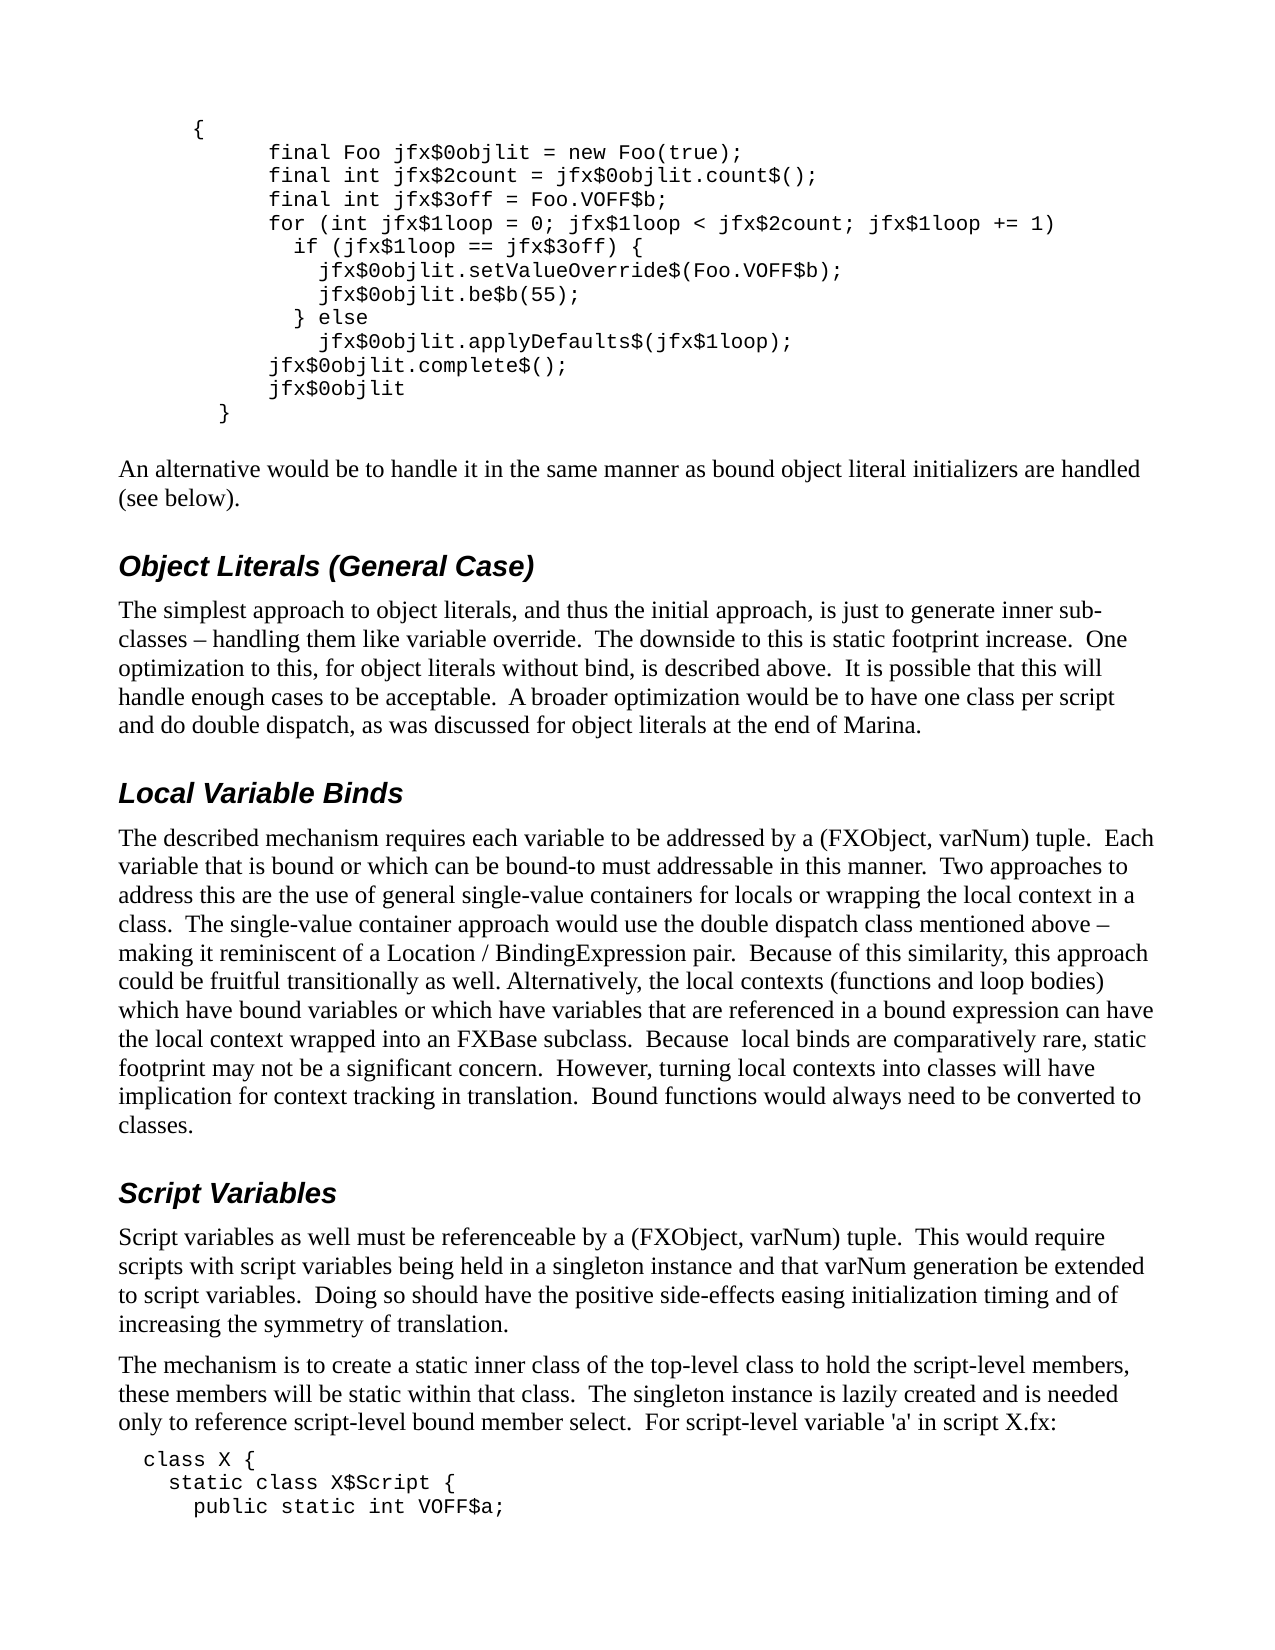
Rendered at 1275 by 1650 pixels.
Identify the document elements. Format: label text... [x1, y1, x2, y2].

text jfx$0objlit [118, 378, 1157, 402]
text } [118, 402, 1157, 426]
text } else [118, 307, 1157, 331]
text final Foo jfx$0objlit = new Foo(true); [118, 142, 1157, 165]
text Script variables as well must be referenceable by a (FXObject, varNum) tuple. This would require scripts with script variables being held in a singleton instance and that varNum generation be extended to script variables. Doing so should have the positive side-effects easing initialization timing and of increasing the symmetry of translation. [118, 1222, 1157, 1337]
subtitle Script Variables [118, 1176, 1157, 1210]
text final int jfx$2count = jfx$0objlit.count$(); [118, 165, 1157, 189]
text jfx$0objlit.complete$(); [118, 354, 1157, 378]
text final int jfx$3off = Foo.VOFF$b; [118, 189, 1157, 213]
text public static int VOFF$a; [118, 1496, 1157, 1519]
text The simplest approach to object literals, and thus the initial approach, is just to generate inner sub-classes – handling them like variable override. The downside to this is static footprint increase. One optimization to this, for object literals without bind, is described above. It is possible that this will handle enough cases to be acceptable. A broader optimization would be to have one class per script and do double dispatch, as was discussed for object literals at the end of Marina. [118, 595, 1157, 739]
text jfx$0objlit.setValueOverride$(Foo.VOFF$b); [118, 260, 1157, 284]
text jfx$0objlit.applyDefaults$(jfx$1loop); [118, 331, 1157, 354]
text The mechanism is to create a static inner class of the top-level class to hold the script-level members, these members will be static within that class. The singleton instance is lazily created and is needed only to reference script-level bound member select. For script-level variable 'a' in script X.fx: [118, 1350, 1157, 1436]
text if (jfx$1loop == jfx$3off) { [118, 236, 1157, 260]
text static class X$Script { [118, 1472, 1157, 1496]
subtitle Object Literals (General Case) [118, 549, 1157, 583]
text The described mechanism requires each variable to be addressed by a (FXObject, varNum) tuple. Each variable that is bound or which can be bound-to must addressable in this manner. Two approaches to address this are the use of general single-value containers for locals or wrapping the local context in a class. The single-value container approach would use the double dispatch class mentioned above – making it reminiscent of a Location / BindingExpression pair. Because of this similarity, this approach could be fruitful transitionally as well. Alternatively, the local contexts (functions and loop bodies) which have bound variables or which have variables that are referenced in a bound expression can have the local context wrapped into an FXBase subclass. Because local binds are comparatively rare, static footprint may not be a significant concern. However, turning local contexts into classes will have implication for context tracking in translation. Bound functions would always need to be converted to classes. [118, 823, 1157, 1139]
subtitle Local Variable Binds [118, 777, 1157, 810]
text jfx$0objlit.be$b(55); [118, 284, 1157, 307]
text An alternative would be to handle it in the same manner as bound object literal initializers are handled (see below). [118, 454, 1157, 512]
text for (int jfx$1loop = 0; jfx$1loop < jfx$2count; jfx$1loop += 1) [118, 213, 1157, 236]
text { [118, 118, 1157, 142]
text class X { [118, 1449, 1157, 1472]
